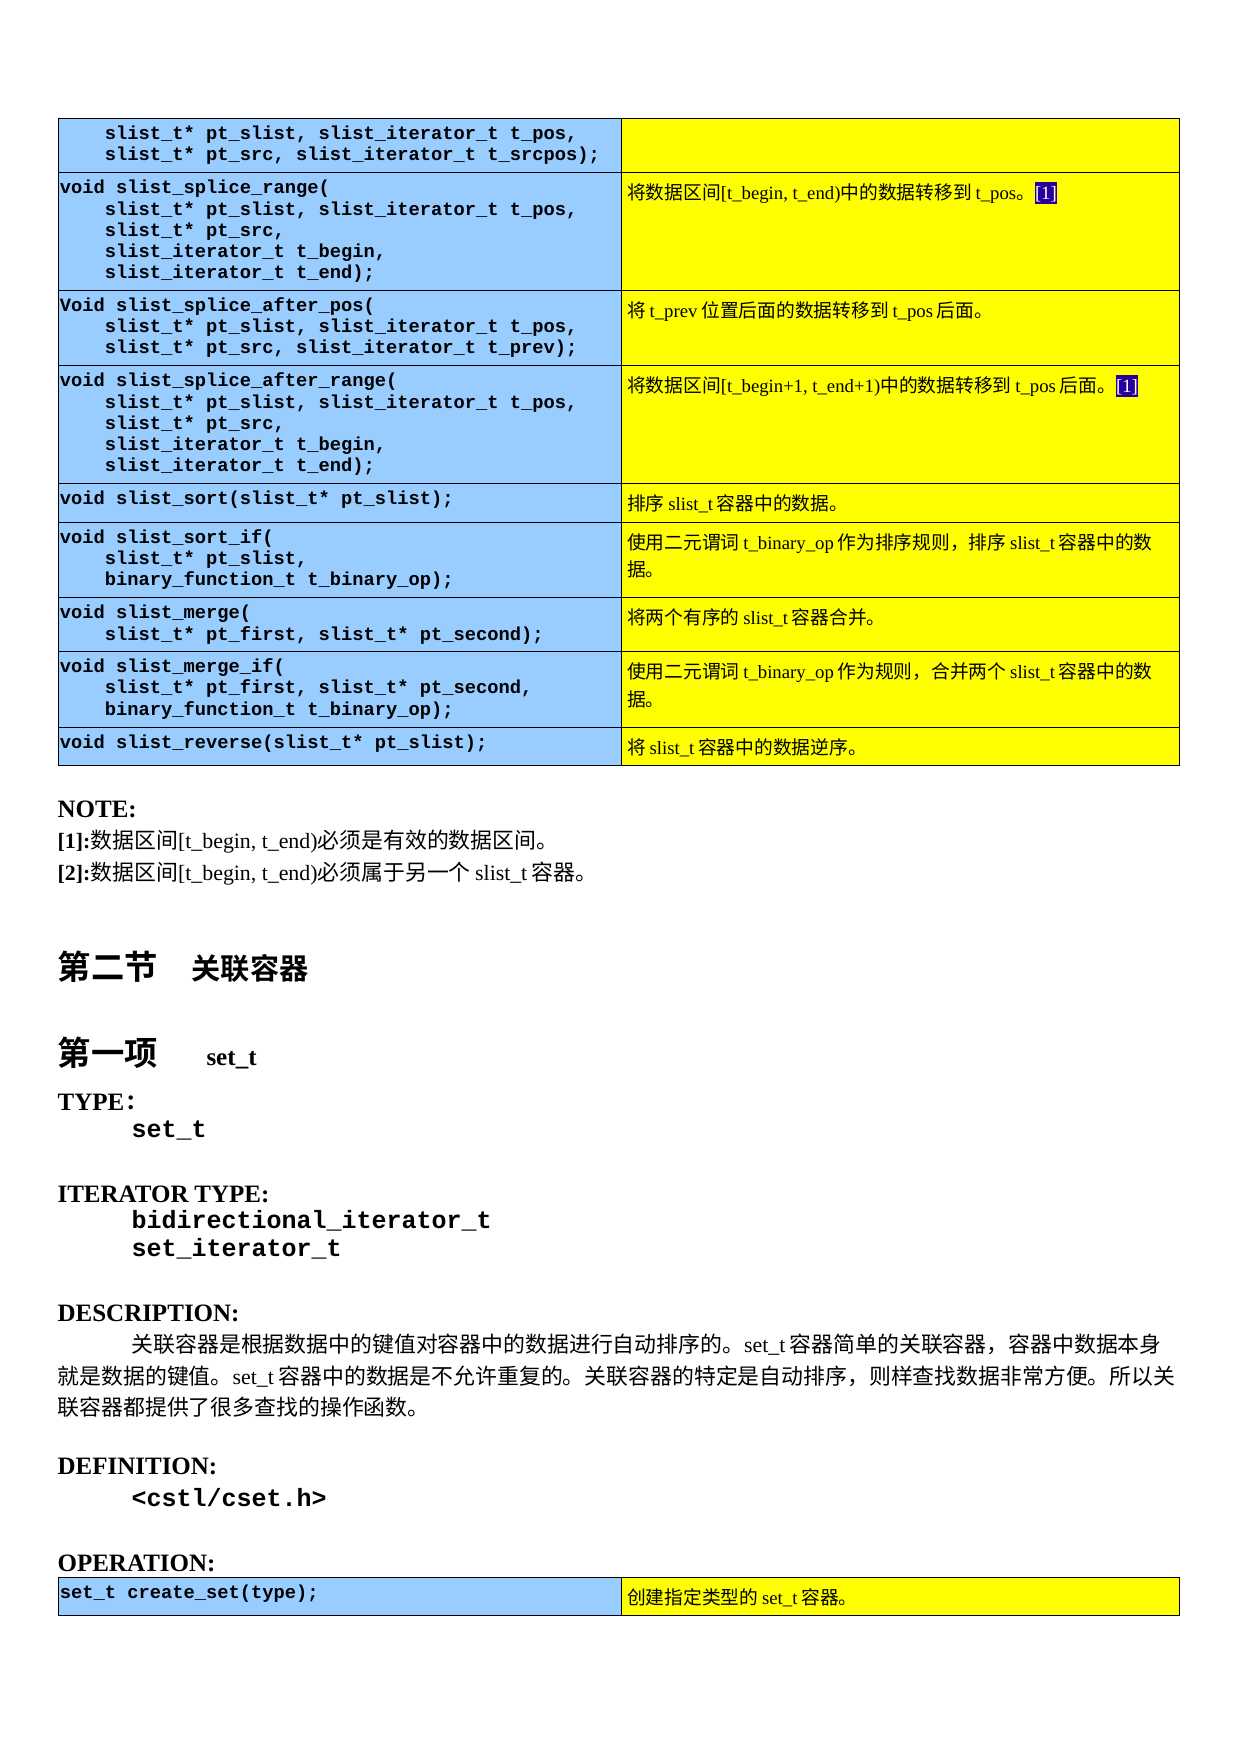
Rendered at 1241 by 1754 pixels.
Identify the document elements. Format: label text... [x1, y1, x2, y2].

table_cell void slist_sort_if( slist_t* pt_slist, binary_function_t t_binary_op); [59, 523, 621, 597]
table_cell void slist_merge( slist_t* pt_first, slist_t* pt_second); [59, 598, 621, 651]
text 关联容器是根据数据中的键值对容器中的数据进行自动排序的。set_t容器简单的关联容器，容器中数据本身就是数据的键值。set_t容器中的数据是不允许重复的。关联容器的特定是自动排序，则样查找数据非常方便。所以关联容器都提供了很多查找的操作函数。 [57, 1327, 1179, 1422]
text DEFINITION: [57, 1451, 1179, 1479]
table_header set_t create_set(type); [59, 1578, 621, 1615]
table_cell 将t_prev位置后面的数据转移到t_pos后面。 [622, 291, 1179, 365]
text set_iterator_t [57, 1236, 1179, 1264]
text OPERATION: [57, 1548, 1179, 1577]
table_cell 排序slist_t容器中的数据。 [622, 484, 1179, 522]
table_header 创建指定类型的set_t容器。 [622, 1578, 1179, 1615]
table_cell void slist_sort(slist_t* pt_slist); [59, 484, 621, 522]
table_cell Void slist_splice_after_pos( slist_t* pt_slist, slist_iterator_t t_pos, slist_t* pt_src, slist_iterator_t t_prev); [59, 291, 621, 365]
text [2]:数据区间[t_begin, t_end)必须属于另一个slist_t容器。 [57, 854, 1179, 886]
text ITERATOR TYPE: [57, 1179, 1179, 1207]
text bidirectional_iterator_t [57, 1207, 1179, 1236]
table_cell 使用二元谓词t_binary_op作为规则，合并两个slist_t容器中的数据。 [622, 652, 1179, 727]
table_cell void slist_splice_range( slist_t* pt_slist, slist_iterator_t t_pos, slist_t* pt_src, slist_iterator_t t_begin, slist_iterator_t t_end); [59, 173, 621, 290]
subtitle set_t [57, 1027, 1179, 1075]
table_cell 使用二元谓词t_binary_op作为排序规则，排序slist_t容器中的数据。 [622, 523, 1179, 597]
table_cell void slist_merge_if( slist_t* pt_first, slist_t* pt_second, binary_function_t t_binary_op); [59, 652, 621, 727]
text [1]:数据区间[t_begin, t_end)必须是有效的数据区间。 [57, 823, 1179, 854]
table_cell void slist_reverse(slist_t* pt_slist); [59, 728, 621, 765]
table_cell 将slist_t容器中的数据逆序。 [622, 728, 1179, 765]
text <cstl/cset.h> [57, 1479, 1179, 1514]
table_cell [622, 119, 1179, 172]
table_cell 将两个有序的slist_t容器合并。 [622, 598, 1179, 651]
text DESCRIPTION: [57, 1298, 1179, 1327]
text set_t [57, 1116, 1179, 1144]
subtitle 关联容器 [57, 941, 1179, 989]
table_cell 将数据区间[t_begin+1, t_end+1)中的数据转移到t_pos后面。[1] [622, 366, 1179, 483]
table_cell void slist_splice_after_range( slist_t* pt_slist, slist_iterator_t t_pos, slist_t* pt_src, slist_iterator_t t_begin, slist_iterator_t t_end); [59, 366, 621, 483]
table_cell 将数据区间[t_begin, t_end)中的数据转移到t_pos。[1] [622, 173, 1179, 290]
text TYPE： [57, 1087, 1179, 1116]
table_cell slist_t* pt_slist, slist_iterator_t t_pos, slist_t* pt_src, slist_iterator_t t_srcpos); [59, 119, 621, 172]
text NOTE: [57, 794, 1179, 823]
